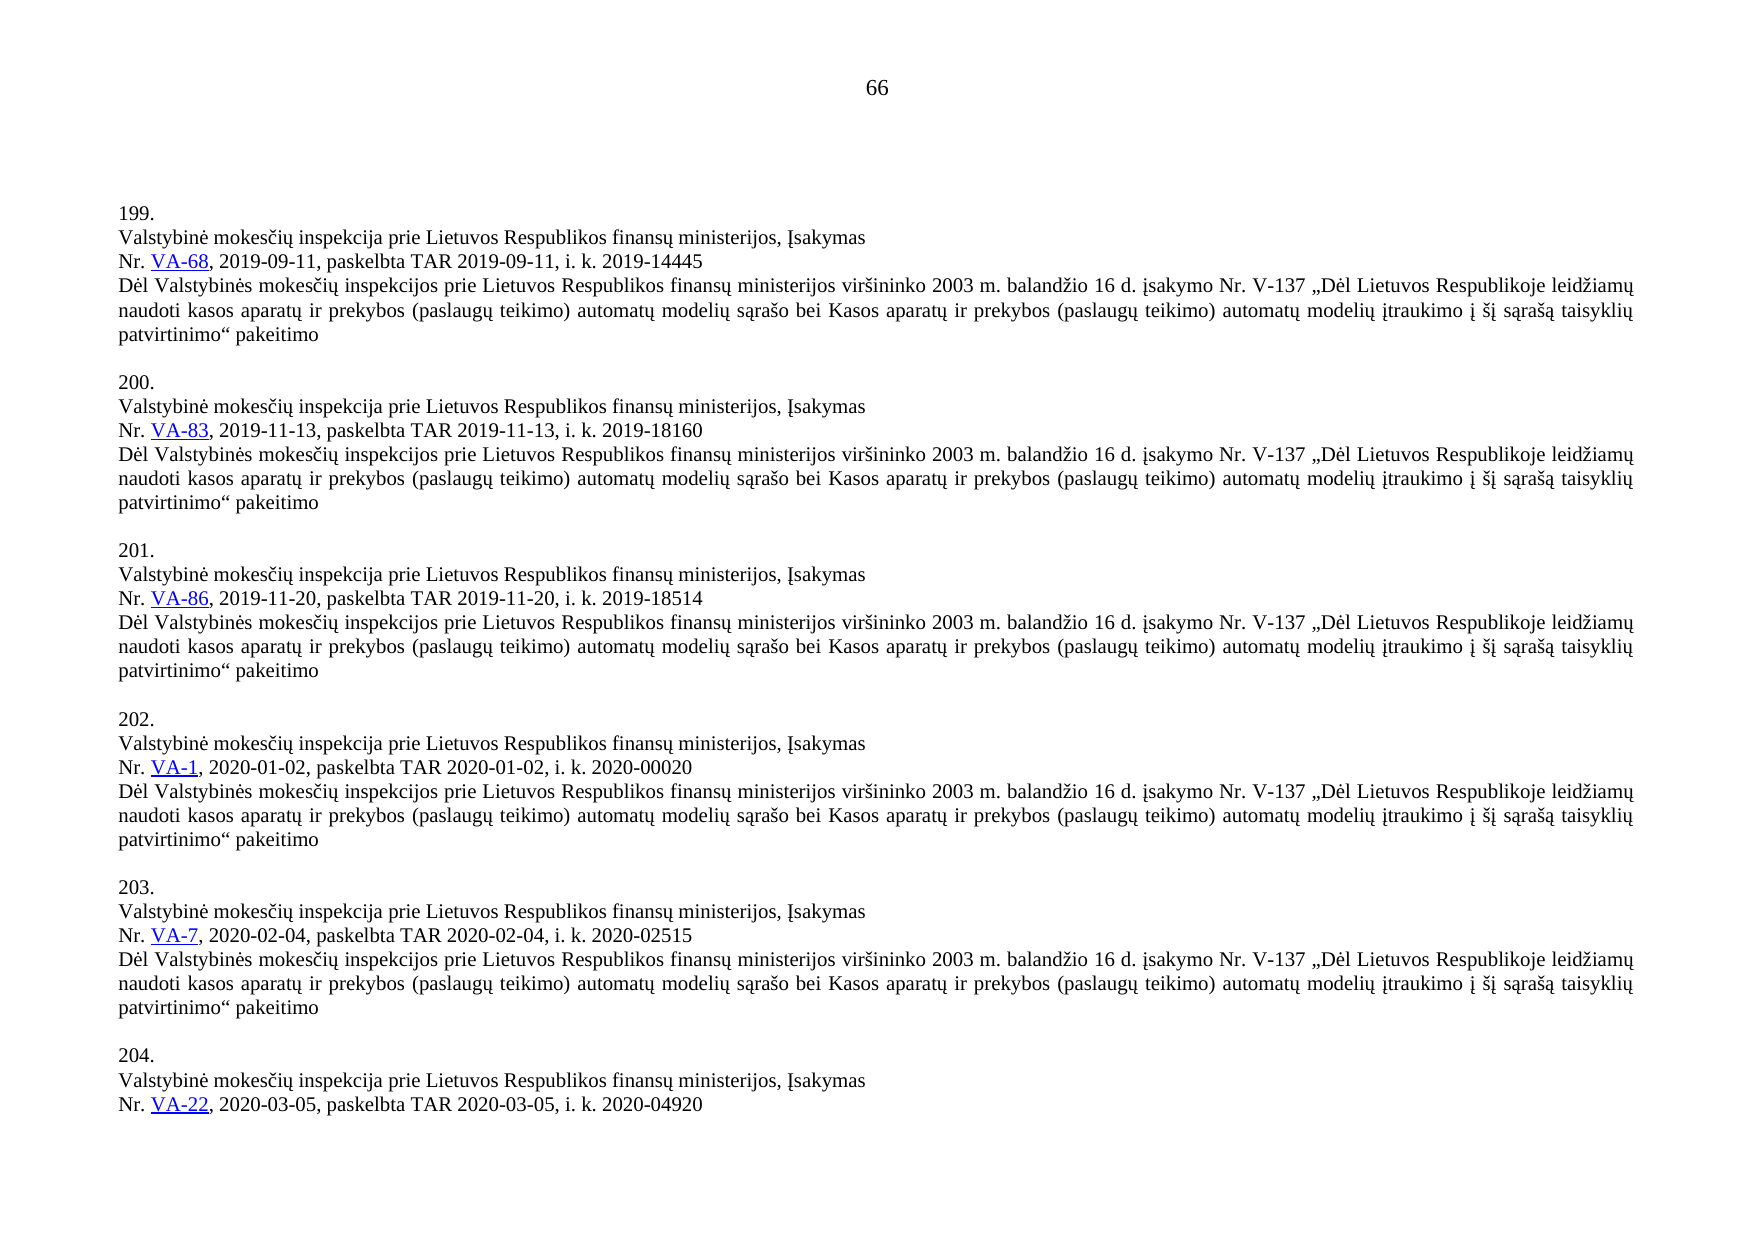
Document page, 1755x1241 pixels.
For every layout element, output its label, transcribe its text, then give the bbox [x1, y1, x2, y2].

text 200. [118, 370, 1636, 394]
text Nr. VA-86, 2019-11-20, paskelbta TAR 2019-11-20, i. k. 2019-18514 [118, 586, 1636, 610]
text Nr. VA-83, 2019-11-13, paskelbta TAR 2019-11-13, i. k. 2019-18160 [118, 418, 1636, 442]
text Nr. VA-68, 2019-09-11, paskelbta TAR 2019-09-11, i. k. 2019-14445 [118, 249, 1636, 273]
text Valstybinė mokesčių inspekcija prie Lietuvos Respublikos finansų ministerijos, Įsakymas [118, 899, 1636, 923]
text Nr. VA-7, 2020-02-04, paskelbta TAR 2020-02-04, i. k. 2020-02515 [118, 923, 1636, 947]
text 201. [118, 538, 1636, 562]
text 203. [118, 875, 1636, 899]
text Valstybinė mokesčių inspekcija prie Lietuvos Respublikos finansų ministerijos, Įsakymas [118, 731, 1636, 755]
text Dėl Valstybinės mokesčių inspekcijos prie Lietuvos Respublikos finansų ministerijos viršininko 2003 m. balandžio 16 d. įsakymo Nr. V-137 „Dėl Lietuvos Respublikoje leidžiamų naudoti kasos aparatų ir prekybos (paslaugų teikimo) automatų modelių sąrašo bei Kasos aparatų ir prekybos (paslaugų teikimo) automatų modelių įtraukimo į šį sąrašą taisyklių patvirtinimo“ pakeitimo [118, 273, 1636, 346]
text Nr. VA-22, 2020-03-05, paskelbta TAR 2020-03-05, i. k. 2020-04920 [118, 1092, 1636, 1116]
text Valstybinė mokesčių inspekcija prie Lietuvos Respublikos finansų ministerijos, Įsakymas [118, 562, 1636, 586]
text Valstybinė mokesčių inspekcija prie Lietuvos Respublikos finansų ministerijos, Įsakymas [118, 225, 1636, 249]
text Nr. VA-1, 2020-01-02, paskelbta TAR 2020-01-02, i. k. 2020-00020 [118, 755, 1636, 779]
text Dėl Valstybinės mokesčių inspekcijos prie Lietuvos Respublikos finansų ministerijos viršininko 2003 m. balandžio 16 d. įsakymo Nr. V-137 „Dėl Lietuvos Respublikoje leidžiamų naudoti kasos aparatų ir prekybos (paslaugų teikimo) automatų modelių sąrašo bei Kasos aparatų ir prekybos (paslaugų teikimo) automatų modelių įtraukimo į šį sąrašą taisyklių patvirtinimo“ pakeitimo [118, 947, 1636, 1019]
text Dėl Valstybinės mokesčių inspekcijos prie Lietuvos Respublikos finansų ministerijos viršininko 2003 m. balandžio 16 d. įsakymo Nr. V-137 „Dėl Lietuvos Respublikoje leidžiamų naudoti kasos aparatų ir prekybos (paslaugų teikimo) automatų modelių sąrašo bei Kasos aparatų ir prekybos (paslaugų teikimo) automatų modelių įtraukimo į šį sąrašą taisyklių patvirtinimo“ pakeitimo [118, 610, 1636, 682]
text 199. [118, 201, 1636, 225]
text Valstybinė mokesčių inspekcija prie Lietuvos Respublikos finansų ministerijos, Įsakymas [118, 1067, 1636, 1092]
text Dėl Valstybinės mokesčių inspekcijos prie Lietuvos Respublikos finansų ministerijos viršininko 2003 m. balandžio 16 d. įsakymo Nr. V-137 „Dėl Lietuvos Respublikoje leidžiamų naudoti kasos aparatų ir prekybos (paslaugų teikimo) automatų modelių sąrašo bei Kasos aparatų ir prekybos (paslaugų teikimo) automatų modelių įtraukimo į šį sąrašą taisyklių patvirtinimo“ pakeitimo [118, 442, 1636, 514]
text 204. [118, 1043, 1636, 1067]
text Dėl Valstybinės mokesčių inspekcijos prie Lietuvos Respublikos finansų ministerijos viršininko 2003 m. balandžio 16 d. įsakymo Nr. V-137 „Dėl Lietuvos Respublikoje leidžiamų naudoti kasos aparatų ir prekybos (paslaugų teikimo) automatų modelių sąrašo bei Kasos aparatų ir prekybos (paslaugų teikimo) automatų modelių įtraukimo į šį sąrašą taisyklių patvirtinimo“ pakeitimo [118, 779, 1636, 851]
text 202. [118, 707, 1636, 731]
text Valstybinė mokesčių inspekcija prie Lietuvos Respublikos finansų ministerijos, Įsakymas [118, 394, 1636, 418]
